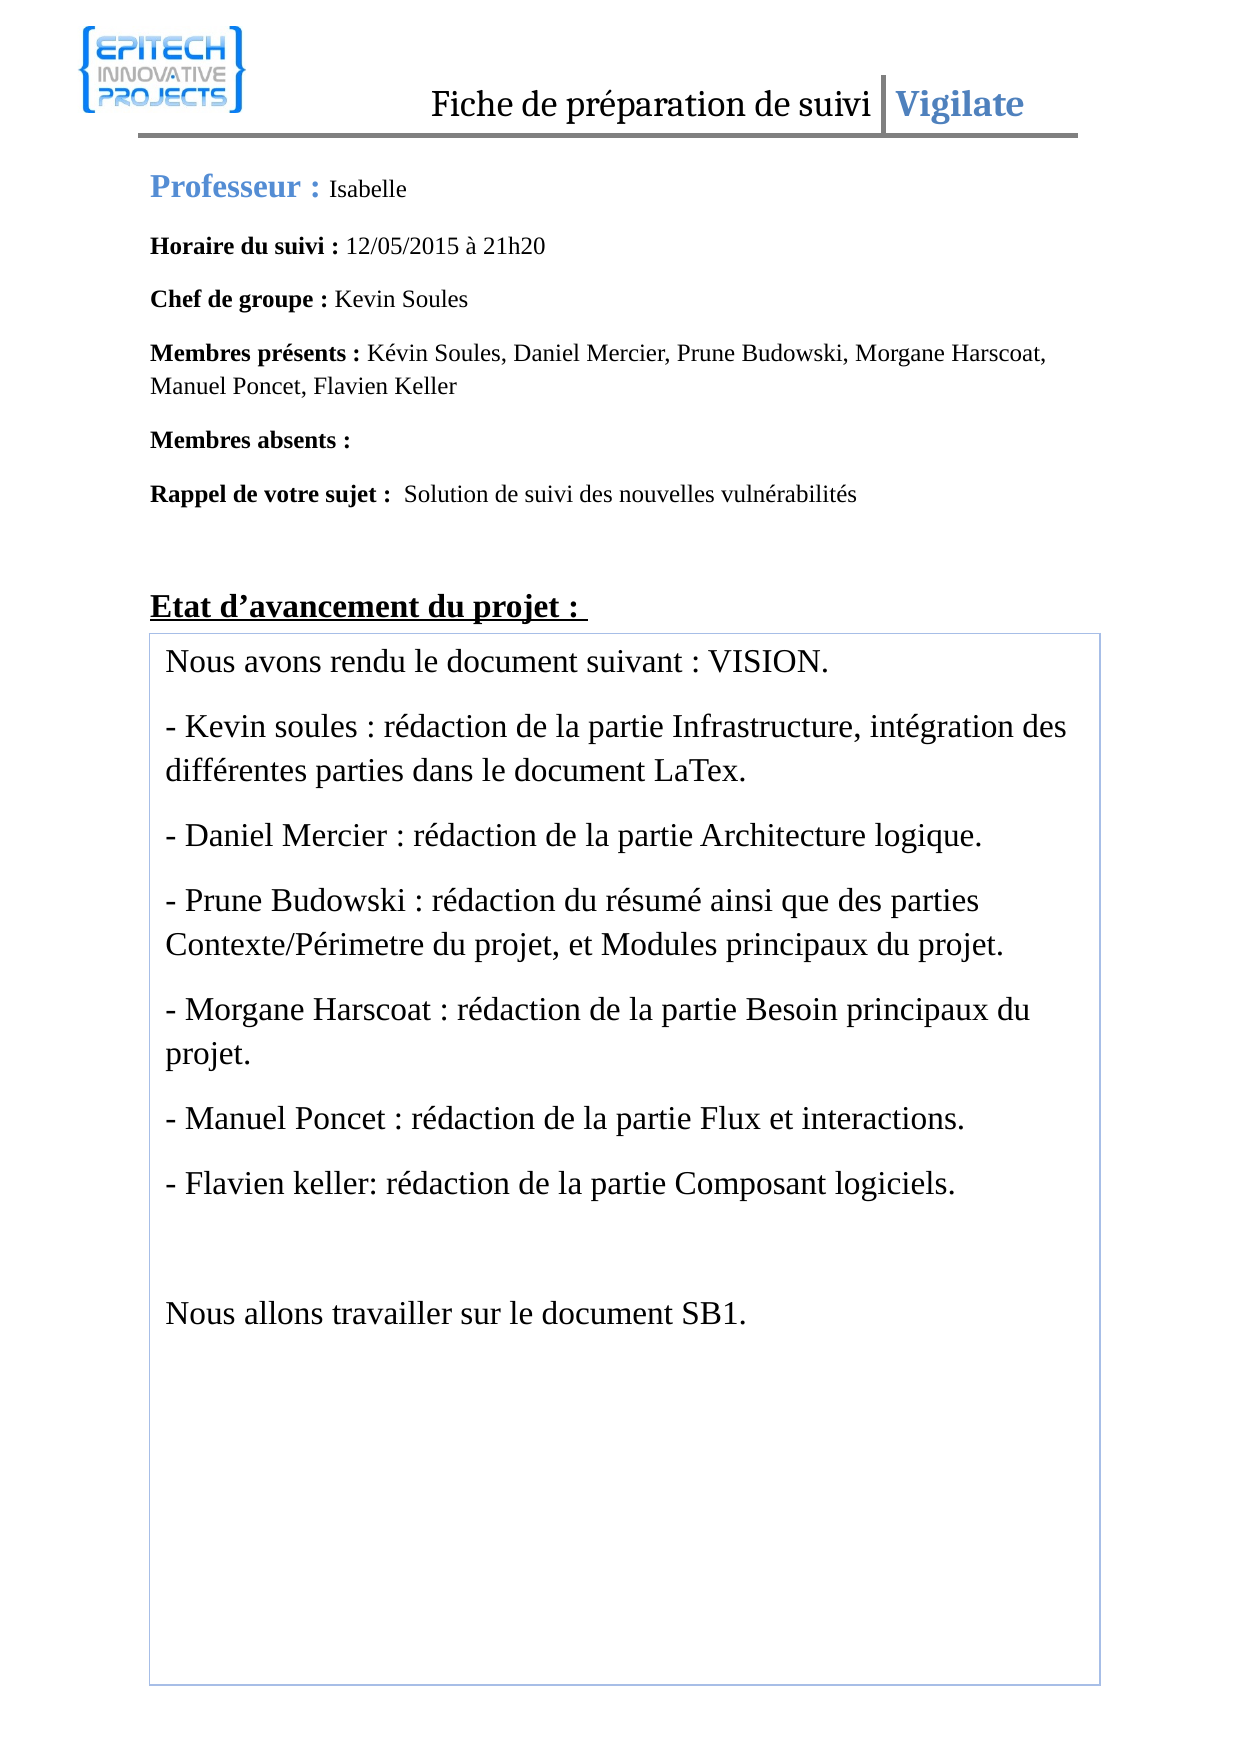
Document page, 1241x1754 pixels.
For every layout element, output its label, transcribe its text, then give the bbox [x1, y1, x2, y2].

text - Prune Budowski : rédaction du résumé ainsi que des parties Contexte/Périmetre du projet, et Modules principaux du projet. [165, 880, 1084, 963]
text - Daniel Mercier : rédaction de la partie Architecture logique. [165, 815, 1084, 854]
text - Manuel Poncet : rédaction de la partie Flux et interactions. [165, 1098, 1084, 1137]
text Rappel de votre sujet : Solution de suivi des nouvelles vulnérabilités [150, 479, 1090, 508]
text Etat d’avancement du projet : [150, 586, 1090, 624]
text Nous avons rendu le document suivant : VISION. [165, 642, 1084, 680]
text - Kevin soules : rédaction de la partie Infrastructure, intégration des différentes parties dans le document LaTex. [165, 706, 1084, 789]
text Chef de groupe : Kevin Soules [150, 284, 1090, 313]
text Nous allons travailler sur le document SB1. [165, 1293, 1084, 1331]
picture [77, 26, 247, 113]
text - Flavien keller: rédaction de la partie Composant logiciels. [165, 1163, 1084, 1201]
text Horaire du suivi : 12/05/2015 à 21h20 [150, 231, 1090, 259]
text Membres présents : Kévin Soules, Daniel Mercier, Prune Budowski, Morgane Harscoat, Manuel Poncet, Flavien Keller [150, 338, 1090, 400]
text Membres absents : [150, 425, 1090, 454]
text - Morgane Harscoat : rédaction de la partie Besoin principaux du projet. [165, 989, 1084, 1072]
text Professeur : Isabelle [150, 166, 1090, 204]
